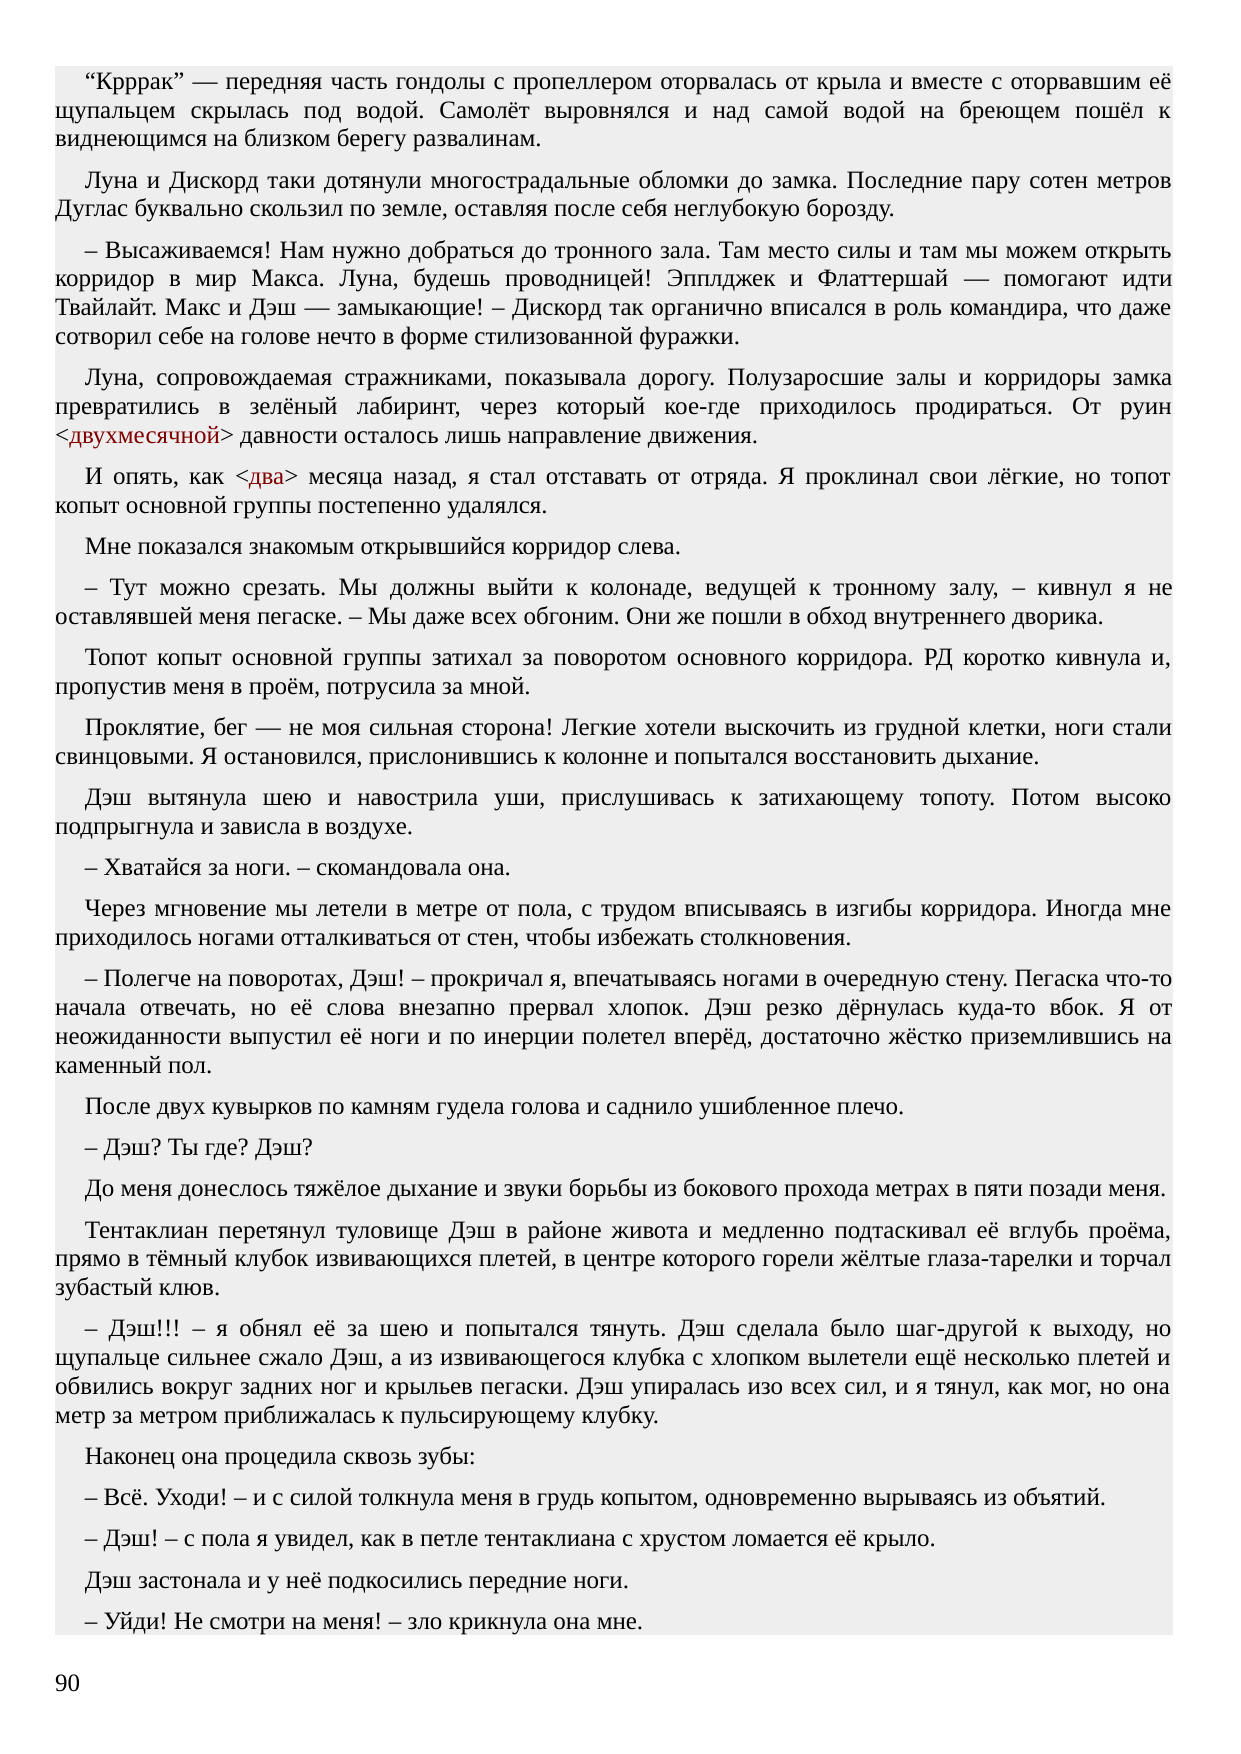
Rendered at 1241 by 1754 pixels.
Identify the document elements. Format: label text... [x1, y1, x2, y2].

text Дэш вытянула шею и навострила уши, прислушивась к затихающему топоту. Потом высоко подпрыгнула и зависла в воздухе. [55, 782, 1173, 840]
text “Крррак” — передняя часть гондолы с пропеллером оторвалась от крыла и вместе с оторвавшим её щупальцем скрылась под водой. Самолёт выровнялся и над самой водой на бреющем пошёл к виднеющимся на близком берегу развалинам. [55, 66, 1173, 152]
text – Дэш? Ты где? Дэш? [55, 1132, 1173, 1161]
text После двух кувырков по камням гудела голова и саднило ушибленное плечо. [55, 1091, 1173, 1120]
text Луна, сопровождаемая стражниками, показывала дорогу. Полузаросшие залы и корридоры замка превратились в зелёный лабиринт, через который кое-где приходилось продираться. От руин <двухмесячной> давности осталось лишь направление движения. [55, 362, 1173, 448]
text Через мгновение мы летели в метре от пола, с трудом вписываясь в изгибы корридора. Иногда мне приходилось ногами отталкиваться от стен, чтобы избежать столкновения. [55, 893, 1173, 951]
text Наконец она процедила сквозь зубы: [55, 1441, 1173, 1470]
text Проклятие, бег — не моя сильная сторона! Легкие хотели выскочить из грудной клетки, ноги стали свинцовыми. Я остановился, прислонившись к колонне и попытался восстановить дыхание. [55, 712, 1173, 770]
text Дэш застонала и у неё подкосились передние ноги. [55, 1565, 1173, 1593]
text – Высаживаемся! Нам нужно добраться до тронного зала. Там место силы и там мы можем открыть корридор в мир Макса. Луна, будешь проводницей! Эпплджек и Флаттершай — помогают идти Твайлайт. Макс и Дэш — замыкающие! – Дискорд так органично вписался в роль командира, что даже сотворил себе на голове нечто в форме стилизованной фуражки. [55, 235, 1173, 350]
text И опять, как <два> месяца назад, я стал отставать от отряда. Я проклинал свои лёгкие, но топот копыт основной группы постепенно удалялся. [55, 461, 1173, 518]
text Тентаклиан перетянул туловище Дэш в районе живота и медленно подтаскивал её вглубь проёма, прямо в тёмный клубок извивающихся плетей, в центре которого горели жёлтые глаза-тарелки и торчал зубастый клюв. [55, 1215, 1173, 1301]
text – Дэш!!! – я обнял её за шею и попытался тянуть. Дэш сделала было шаг-другой к выходу, но щупальце сильнее сжало Дэш, а из извивающегося клубка с хлопком вылетели ещё несколько плетей и обвились вокруг задних ног и крыльев пегаски. Дэш упиралась изо всех сил, и я тянул, как мог, но она метр за метром приближалась к пульсирующему клубку. [55, 1313, 1173, 1428]
text Луна и Дискорд таки дотянули многострадальные обломки до замка. Последние пару сотен метров Дуглас буквально скользил по земле, оставляя после себя неглубокую борозду. [55, 165, 1173, 222]
text До меня донеслось тяжёлое дыхание и звуки борьбы из бокового прохода метрах в пяти позади меня. [55, 1173, 1173, 1202]
text Топот копыт основной группы затихал за поворотом основного корридора. РД коротко кивнула и, пропустив меня в проём, потрусила за мной. [55, 642, 1173, 700]
text – Дэш! – с пола я увидел, как в петле тентаклиана с хрустом ломается её крыло. [55, 1523, 1173, 1552]
text – Уйди! Не смотри на меня! – зло крикнула она мне. [55, 1606, 1173, 1635]
text – Тут можно срезать. Мы должны выйти к колонаде, ведущей к тронному залу, – кивнул я не оставлявшей меня пегаске. – Мы даже всех обгоним. Они же пошли в обход внутреннего дворика. [55, 572, 1173, 630]
text – Хватайся за ноги. – скомандовала она. [55, 852, 1173, 881]
text – Полегче на поворотах, Дэш! – прокричал я, впечатываясь ногами в очередную стену. Пегаска что-то начала отвечать, но её слова внезапно прервал хлопок. Дэш резко дёрнулась куда-то вбок. Я от неожиданности выпустил её ноги и по инерции полетел вперёд, достаточно жёстко приземлившись на каменный пол. [55, 963, 1173, 1078]
text – Всё. Уходи! – и с силой толкнула меня в грудь копытом, одновременно вырываясь из объятий. [55, 1482, 1173, 1511]
text Мне показался знакомым открывшийся корридор слева. [55, 531, 1173, 560]
